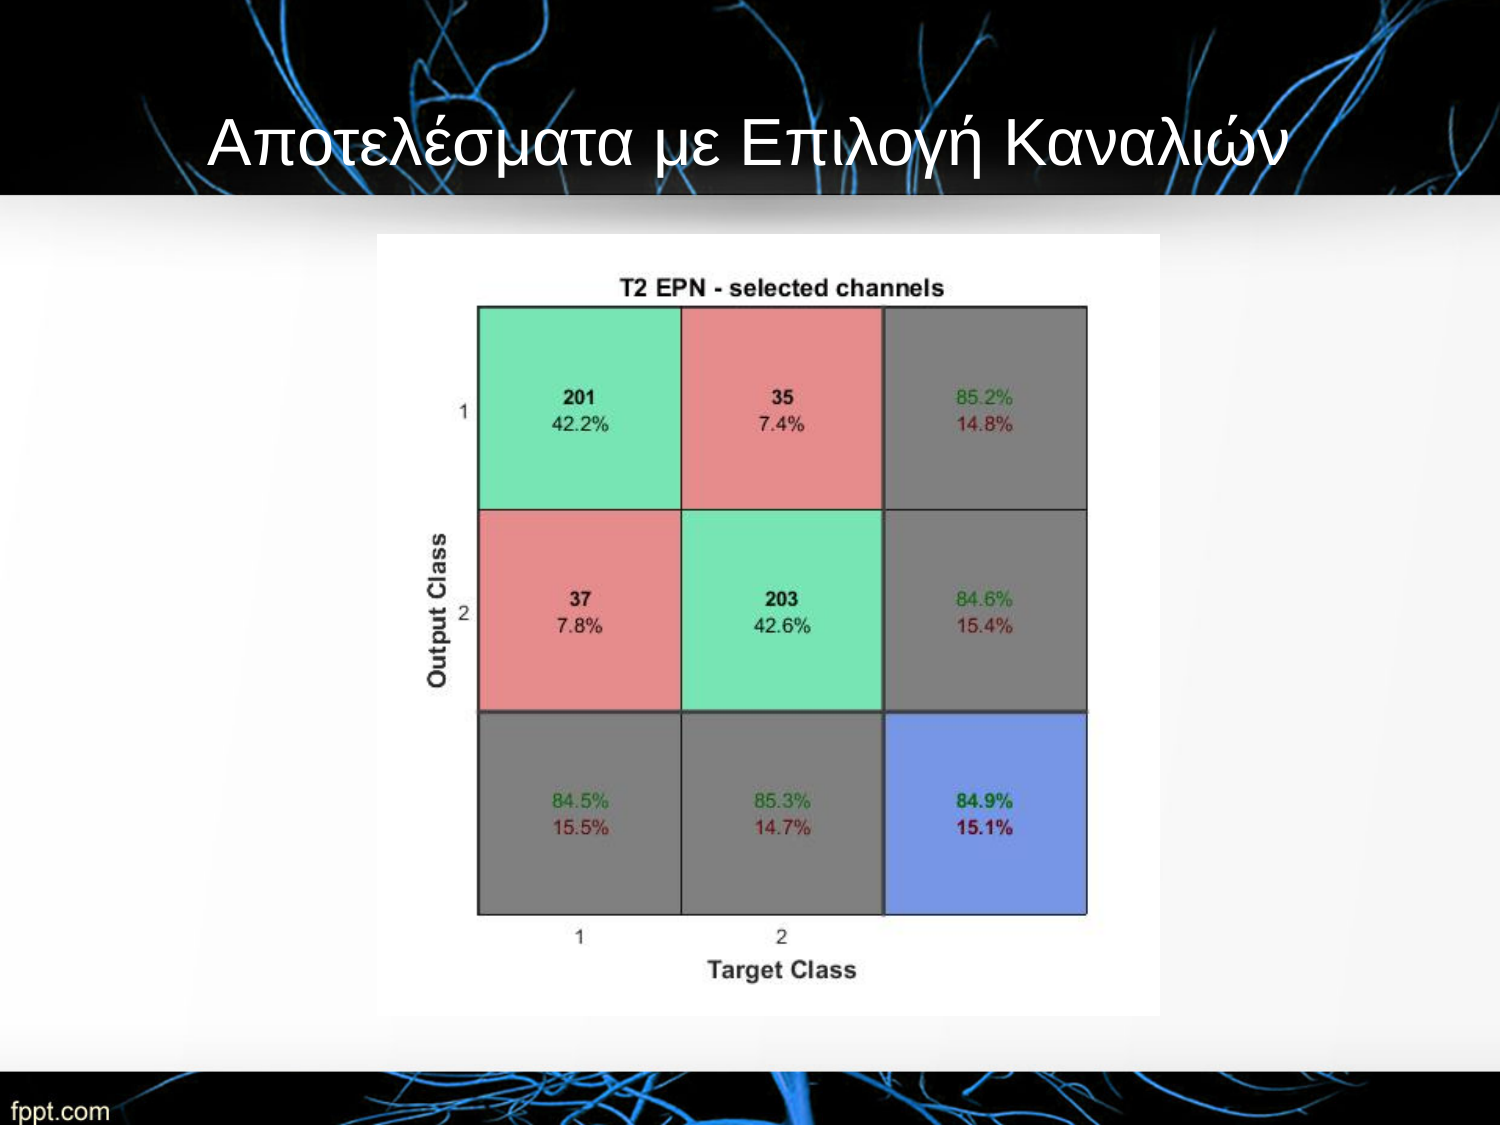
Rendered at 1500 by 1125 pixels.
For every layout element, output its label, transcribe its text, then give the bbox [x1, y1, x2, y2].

title Αποτελέσματα με Επιλογή Καναλιών [75, 45, 1425, 233]
picture [0, 0, 1500, 1125]
